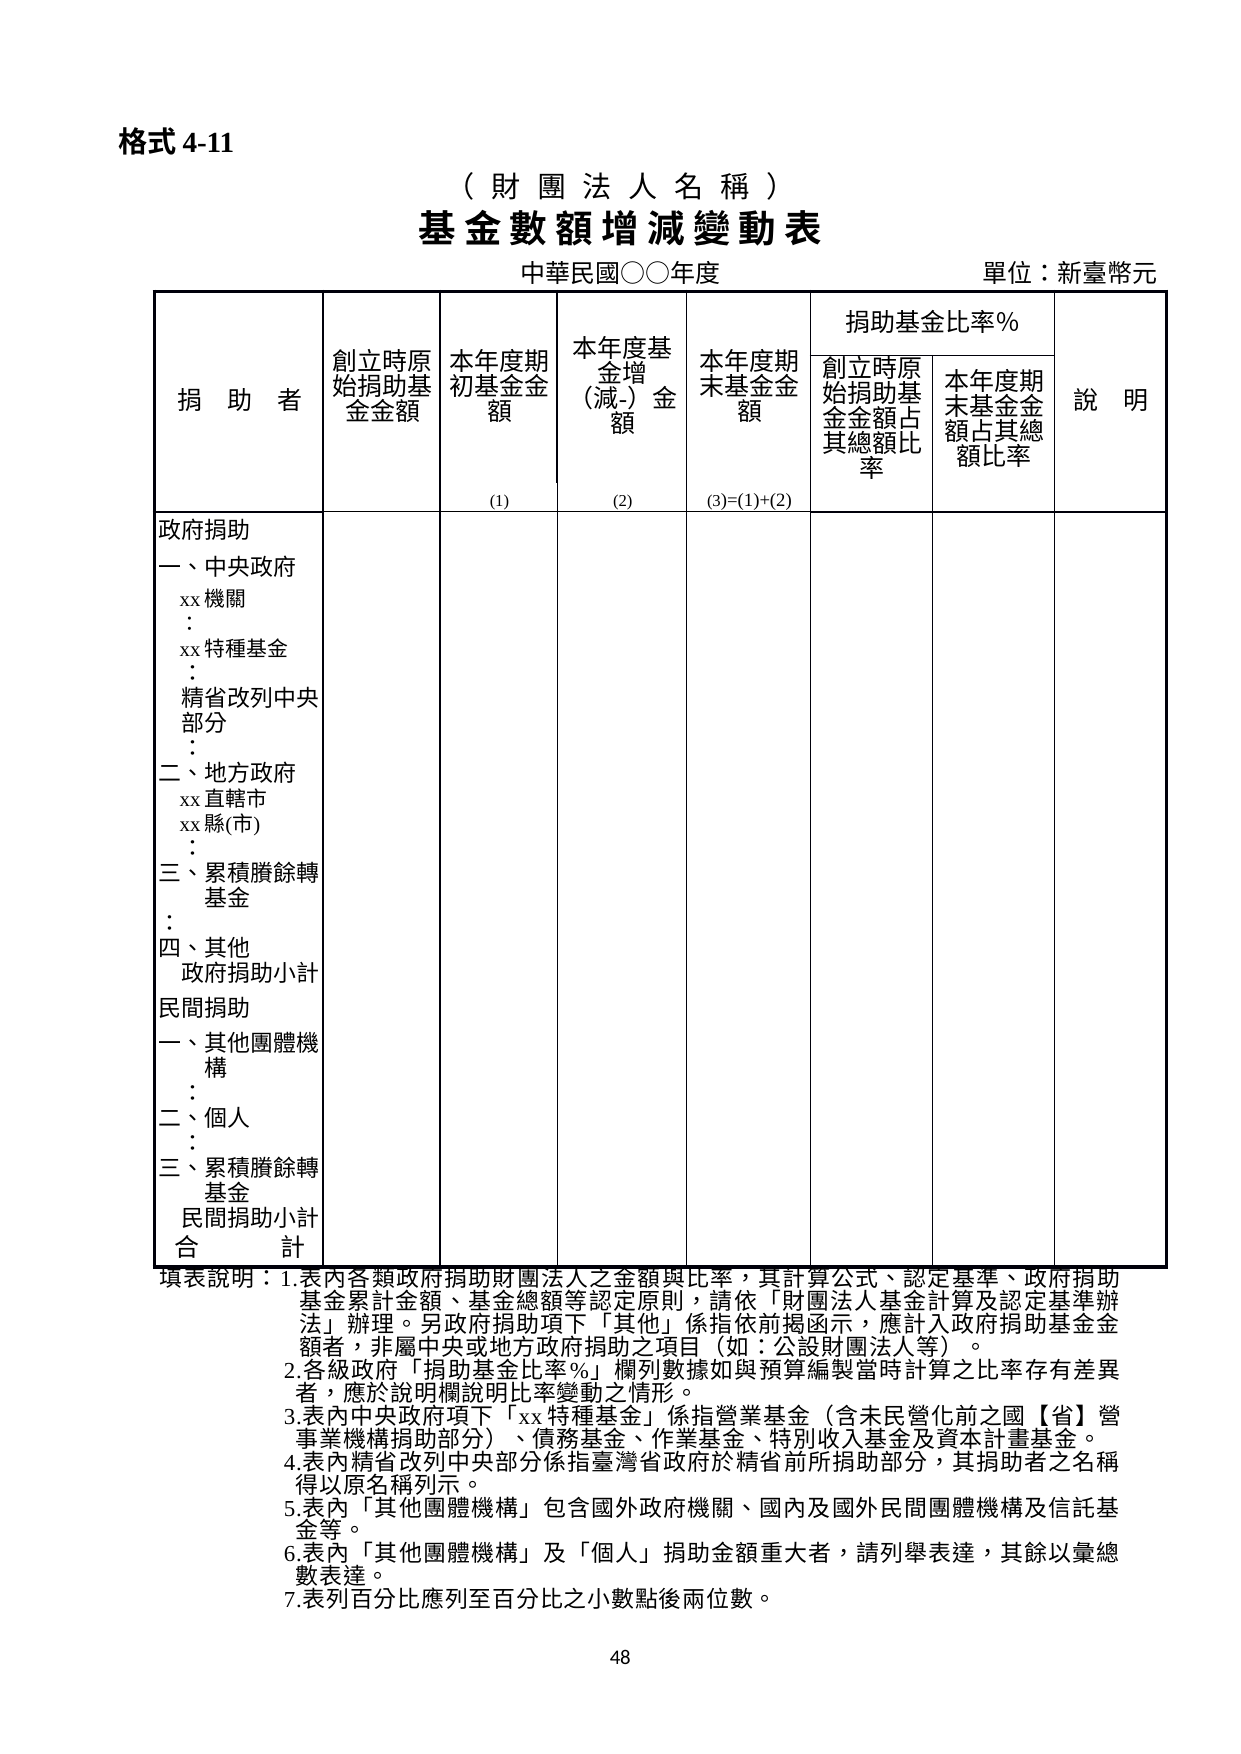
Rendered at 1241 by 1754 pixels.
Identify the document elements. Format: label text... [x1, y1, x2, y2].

table_cell [687, 586, 810, 986]
text 格式4-11 [118, 118, 1122, 160]
table_cell [1055, 513, 1165, 549]
table_cell [687, 549, 810, 586]
table_cell [324, 1231, 439, 1265]
table_cell [441, 986, 557, 1031]
table_cell [933, 586, 1054, 986]
table_cell [1055, 549, 1165, 586]
table_cell 民間捐助 [156, 986, 322, 1031]
table_header 本年度期初基金金額 [441, 293, 556, 483]
table_cell [558, 512, 686, 549]
text 7.表列百分比應列至百分比之小數點後兩位數。 [283, 1589, 1122, 1612]
table_header 捐助基金比率％ [811, 293, 1054, 355]
table_cell [1055, 1231, 1165, 1265]
table_cell [558, 1031, 686, 1231]
text 4.表內精省改列中央部分係指臺灣省政府於精省前所捐助部分，其捐助者之名稱得以原名稱列示。 [283, 1452, 1122, 1498]
table_cell [933, 483, 1054, 511]
text 6.表內「其他團體機構」及「個人」捐助金額重大者，請列舉表達，其餘以彙總數表達。 [283, 1543, 1122, 1589]
table_cell [324, 549, 439, 586]
table_cell [1055, 1031, 1165, 1231]
text 基金數額增減變動表 [118, 206, 1122, 252]
table_cell [324, 586, 439, 986]
text （財團法人名稱） [118, 160, 1122, 206]
table_cell [811, 549, 932, 586]
table_cell [324, 1031, 439, 1231]
table_cell 一、其他團體機構 ： 二、個人 ： 三、累積賸餘轉基金 民間捐助小計 [156, 1031, 322, 1231]
table_cell [324, 483, 439, 511]
table_cell [558, 586, 686, 986]
table_cell [1055, 986, 1165, 1031]
table_cell [811, 1231, 932, 1265]
table_cell (3)=(1)+(2) [687, 483, 810, 511]
table_header 本年度基金增（減-）金額 [558, 293, 686, 483]
table_cell 本年度期末基金金額占其總額比率 [933, 356, 1054, 483]
table_header 創立時原始捐助基金金額 [324, 293, 439, 483]
table_cell [811, 513, 932, 549]
table_cell [933, 1031, 1054, 1231]
table_cell 合 計 [156, 1231, 322, 1265]
table_cell [441, 1231, 557, 1265]
table_cell [811, 986, 932, 1031]
table_cell [811, 483, 932, 511]
table_cell (2) [558, 483, 686, 511]
table_cell [1055, 586, 1165, 986]
table_cell [324, 986, 439, 1031]
table_header 捐 助 者 [156, 293, 322, 511]
text 中華民國○○年度 單位：新臺幣元 [469, 252, 1168, 289]
table_header 本年度期末基金金額 [687, 293, 810, 483]
table_cell 創立時原始捐助基金金額占其總額比率 [811, 356, 932, 483]
table_cell [811, 1031, 932, 1231]
table_cell [687, 512, 810, 549]
table_cell [933, 1231, 1054, 1265]
text 填表說明：1.表內各類政府捐助財團法人之金額與比率，其計算公式、認定基準、政府捐助基金累計金額、基金總額等認定原則，請依「財團法人基金計算及認定基準辦法」辦理。另政府捐助項下「其他」係指依前揭函示，應計入政府捐助基金金額者，非屬中央或地方政府捐助之項目（如：公設財團法人等）。 [159, 1269, 1122, 1360]
table_header 說 明 [1055, 293, 1165, 511]
text 2.各級政府「捐助基金比率%」欄列數據如與預算編製當時計算之比率存有差異者，應於說明欄說明比率變動之情形。 [283, 1360, 1122, 1406]
table_cell 一、中央政府 [156, 549, 322, 586]
table_cell [441, 1031, 557, 1231]
table_cell [558, 1231, 686, 1265]
table_cell [558, 549, 686, 586]
table_cell [558, 986, 686, 1031]
text 5.表內「其他團體機構」包含國外政府機關、國內及國外民間團體機構及信託基金等。 [283, 1498, 1122, 1543]
table_cell [933, 549, 1054, 586]
table_cell [687, 986, 810, 1031]
table_cell xx機關 ： xx特種基金 ： 精省改列中央 部分 ： 二、地方政府 xx直轄市 xx縣(市) ： 三、累積賸餘轉基金 ： 四、其他 政府捐助小計 [156, 586, 322, 986]
text 3.表內中央政府項下「xx特種基金」係指營業基金（含未民營化前之國【省】營事業機構捐助部分）、債務基金、作業基金、特別收入基金及資本計畫基金。 [283, 1406, 1122, 1452]
table_cell [687, 1231, 810, 1265]
table_cell [933, 986, 1054, 1031]
table_cell 政府捐助 [156, 513, 322, 549]
table_cell [933, 513, 1054, 549]
table_cell (1) [441, 483, 557, 511]
table_cell [441, 549, 557, 586]
table_cell [441, 586, 557, 986]
table_cell [811, 586, 932, 986]
table_cell [324, 512, 439, 549]
table_cell [687, 1031, 810, 1231]
table_cell [441, 512, 557, 549]
